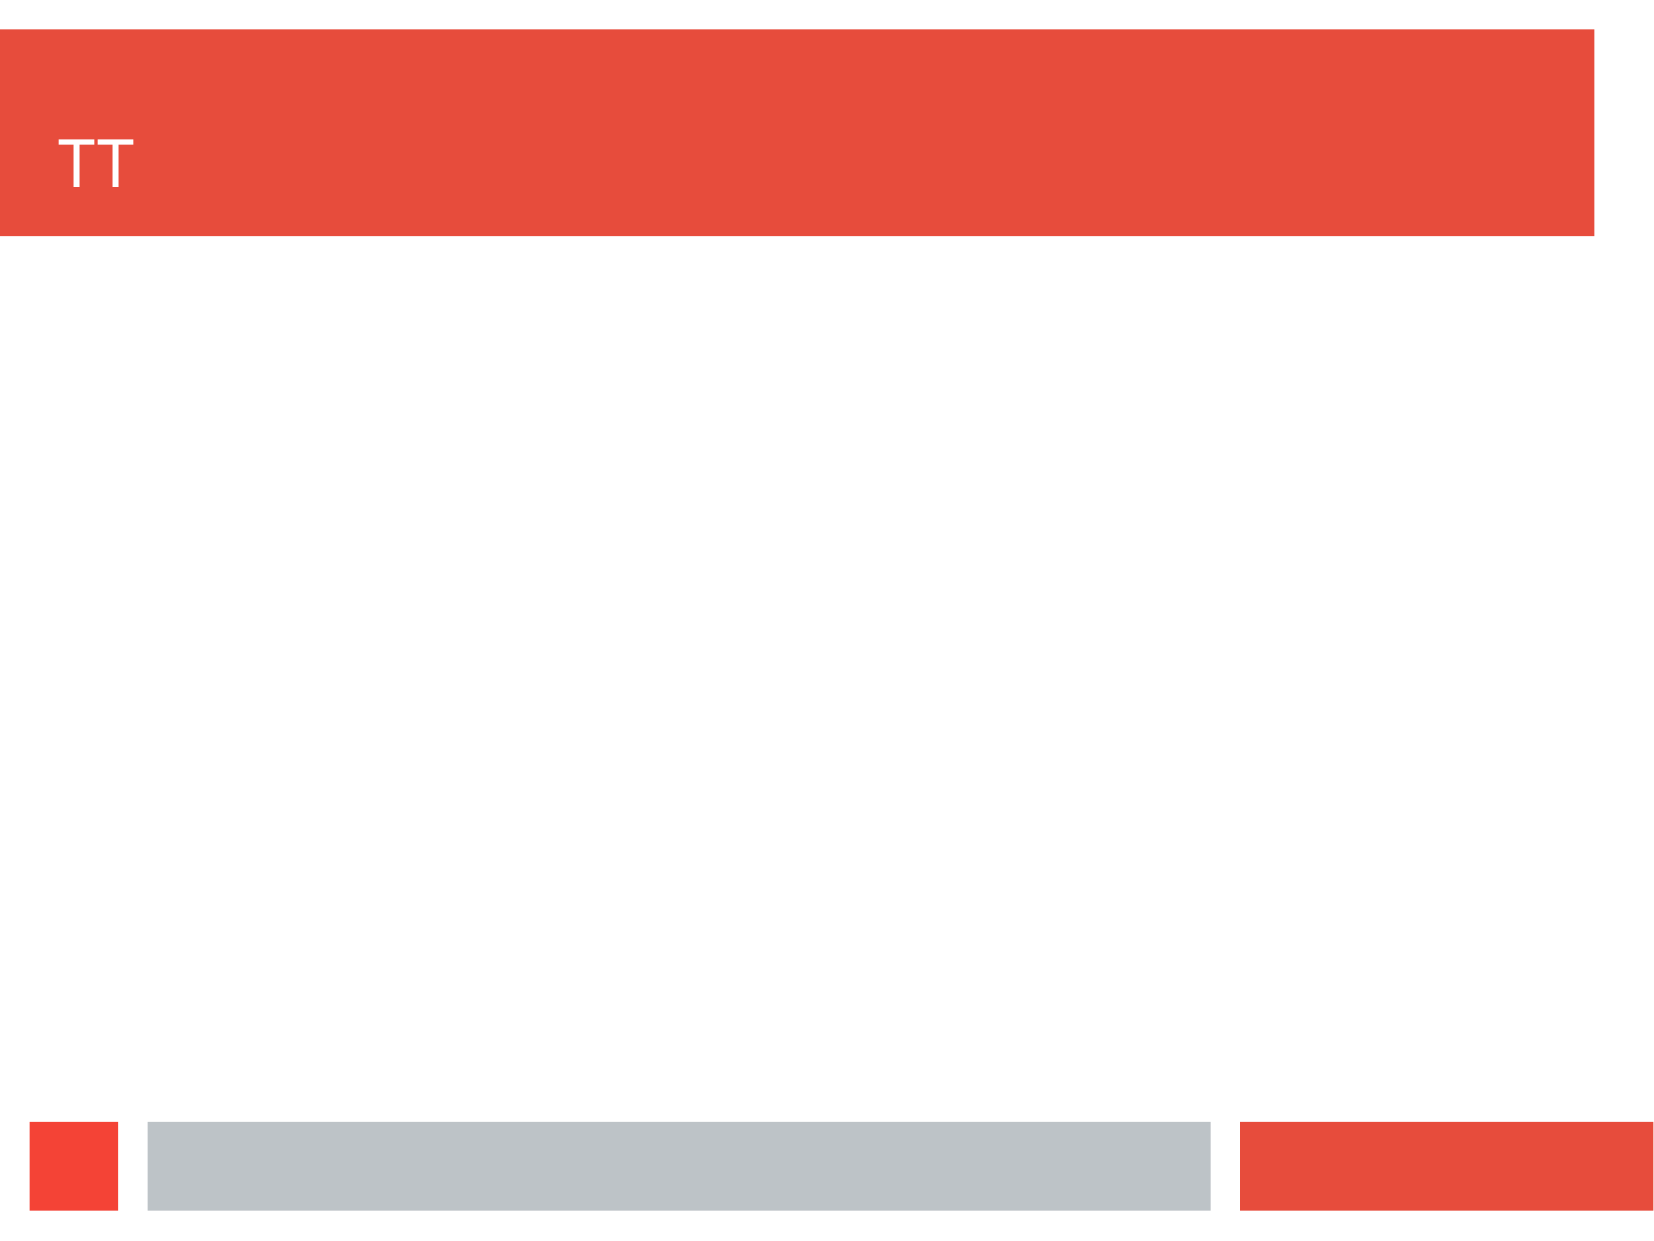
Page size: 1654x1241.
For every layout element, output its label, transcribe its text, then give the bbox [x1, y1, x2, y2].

title TT [59, 59, 1595, 207]
